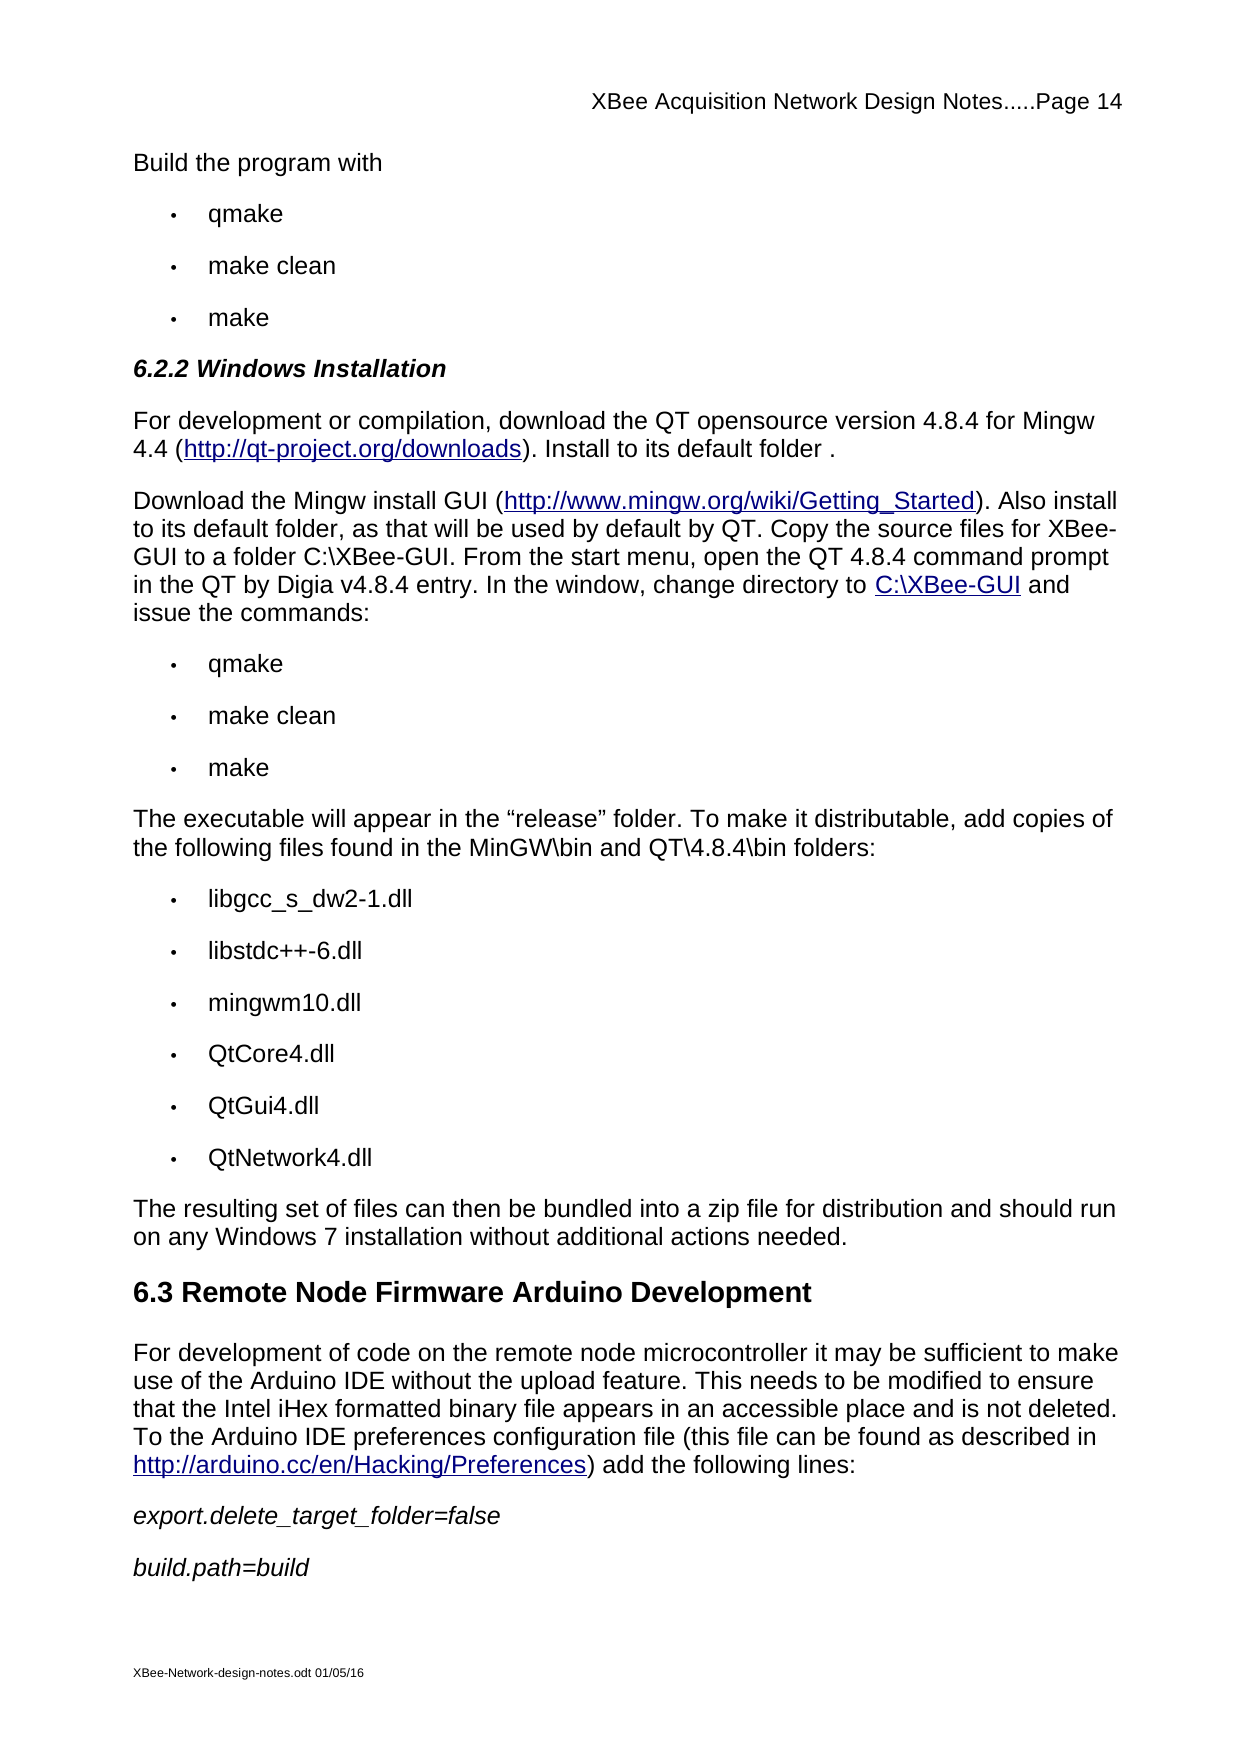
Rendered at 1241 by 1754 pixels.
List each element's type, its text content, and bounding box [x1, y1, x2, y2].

text The executable will appear in the “release” folder. To make it distributable, add copies of the following files found in the MinGW\bin and QT\4.8.4\bin folders: [133, 805, 1123, 861]
text Build the program with [133, 149, 1123, 177]
list qmake [170, 200, 1123, 228]
text For development of code on the remote node microcontroller it may be sufficient to make use of the Arduino IDE without the upload feature. This needs to be modified to ensure that the Intel iHex formatted binary file appears in an accessible place and is not deleted. To the Arduino IDE preferences configuration file (this file can be found as described in http://arduino.cc/en/Hacking/Preferences) add the following lines: [133, 1338, 1123, 1479]
list libgcc_s_dw2-1.dll [170, 885, 1123, 913]
list make [170, 304, 1123, 332]
text For development or compilation, download the QT opensource version 4.8.4 for Mingw 4.4 (http://qt-project.org/downloads). Install to its default folder . [133, 407, 1123, 463]
text Download the Mingw install GUI (http://www.mingw.org/wiki/Getting_Started). Also install to its default folder, as that will be used by default by QT. Copy the source files for XBee-GUI to a folder C:\XBee-GUI. From the start menu, open the QT 4.8.4 command prompt in the QT by Digia v4.8.4 entry. In the window, change directory to C:\XBee-GUI and issue the commands: [133, 487, 1123, 627]
list QtCore4.dll [170, 1040, 1123, 1068]
list make clean [170, 702, 1123, 730]
subtitle Windows Installation [133, 355, 1123, 383]
list make clean [170, 252, 1123, 280]
list QtNetwork4.dll [170, 1143, 1123, 1171]
list mingwm10.dll [170, 988, 1123, 1016]
list QtGui4.dll [170, 1092, 1123, 1120]
list qmake [170, 650, 1123, 678]
list libstdc++-6.dll [170, 937, 1123, 965]
text export.delete_target_folder=false [133, 1502, 1123, 1530]
subtitle Remote Node Firmware Arduino Development [133, 1276, 1123, 1308]
list make [170, 754, 1123, 782]
text build.path=build [133, 1554, 1123, 1582]
text The resulting set of files can then be bundled into a zip file for distribution and should run on any Windows 7 installation without additional actions needed. [133, 1195, 1123, 1251]
